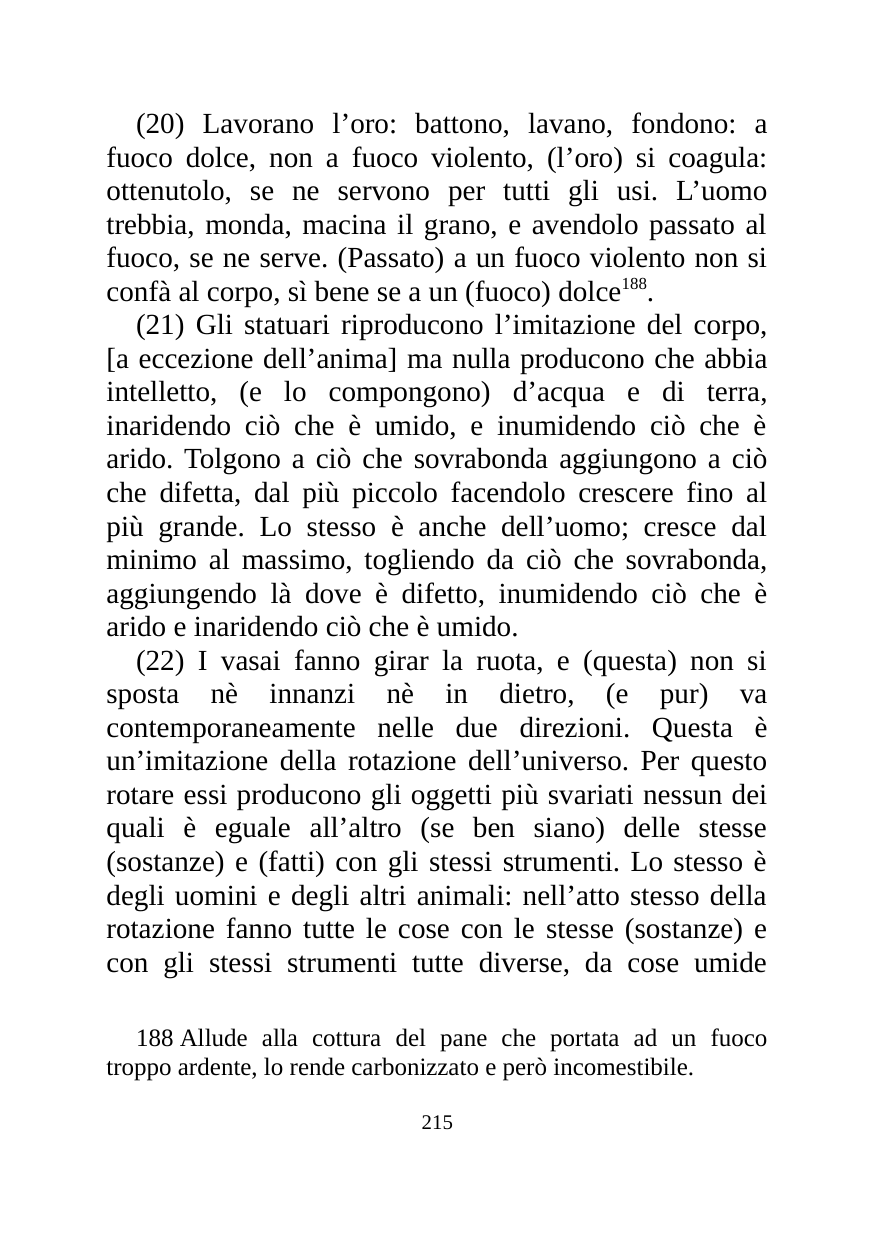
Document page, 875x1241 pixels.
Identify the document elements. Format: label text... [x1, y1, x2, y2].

text (22) I vasai fanno girar la ruota, e (questa) non si sposta nè innanzi nè in dietro, (e pur) va contemporaneamente nelle due direzioni. Questa è un’imitazione della rotazione dell’universo. Per questo rotare essi producono gli oggetti più svariati nessun dei quali è eguale all’altro (se ben siano) delle stesse (sostanze) e (fatti) con gli stessi strumenti. Lo stesso è degli uomini e degli altri animali: nell’atto stesso della rotazione fanno tutte le cose con le stesse (sostanze) e con gli stessi strumenti tutte diverse, da cose umide [106, 643, 768, 978]
text (20) Lavorano l’oro: battono, lavano, fondono: a fuoco dolce, non a fuoco violento, (l’oro) si coagula: ottenutolo, se ne servono per tutti gli usi. L’uomo trebbia, monda, macina il grano, e avendolo passato al fuoco, se ne serve. (Passato) a un fuoco violento non si confà al corpo, sì bene se a un (fuoco) dolce. [106, 106, 768, 307]
text Allude alla cottura del pane che portata ad un fuoco troppo ardente, lo rende carbonizzato e però incomestibile. [106, 1023, 768, 1080]
text (21) Gli statuari riproducono l’imitazione del corpo, [a eccezione dell’anima] ma nulla producono che abbia intelletto, (e lo compongono) d’acqua e di terra, inaridendo ciò che è umido, e inumidendo ciò che è arido. Tolgono a ciò che sovrabonda aggiungono a ciò che difetta, dal più piccolo facendolo crescere fino al più grande. Lo stesso è anche dell’uomo; cresce dal minimo al massimo, togliendo da ciò che sovrabonda, aggiungendo là dove è difetto, inumidendo ciò che è arido e inaridendo ciò che è umido. [106, 307, 768, 643]
